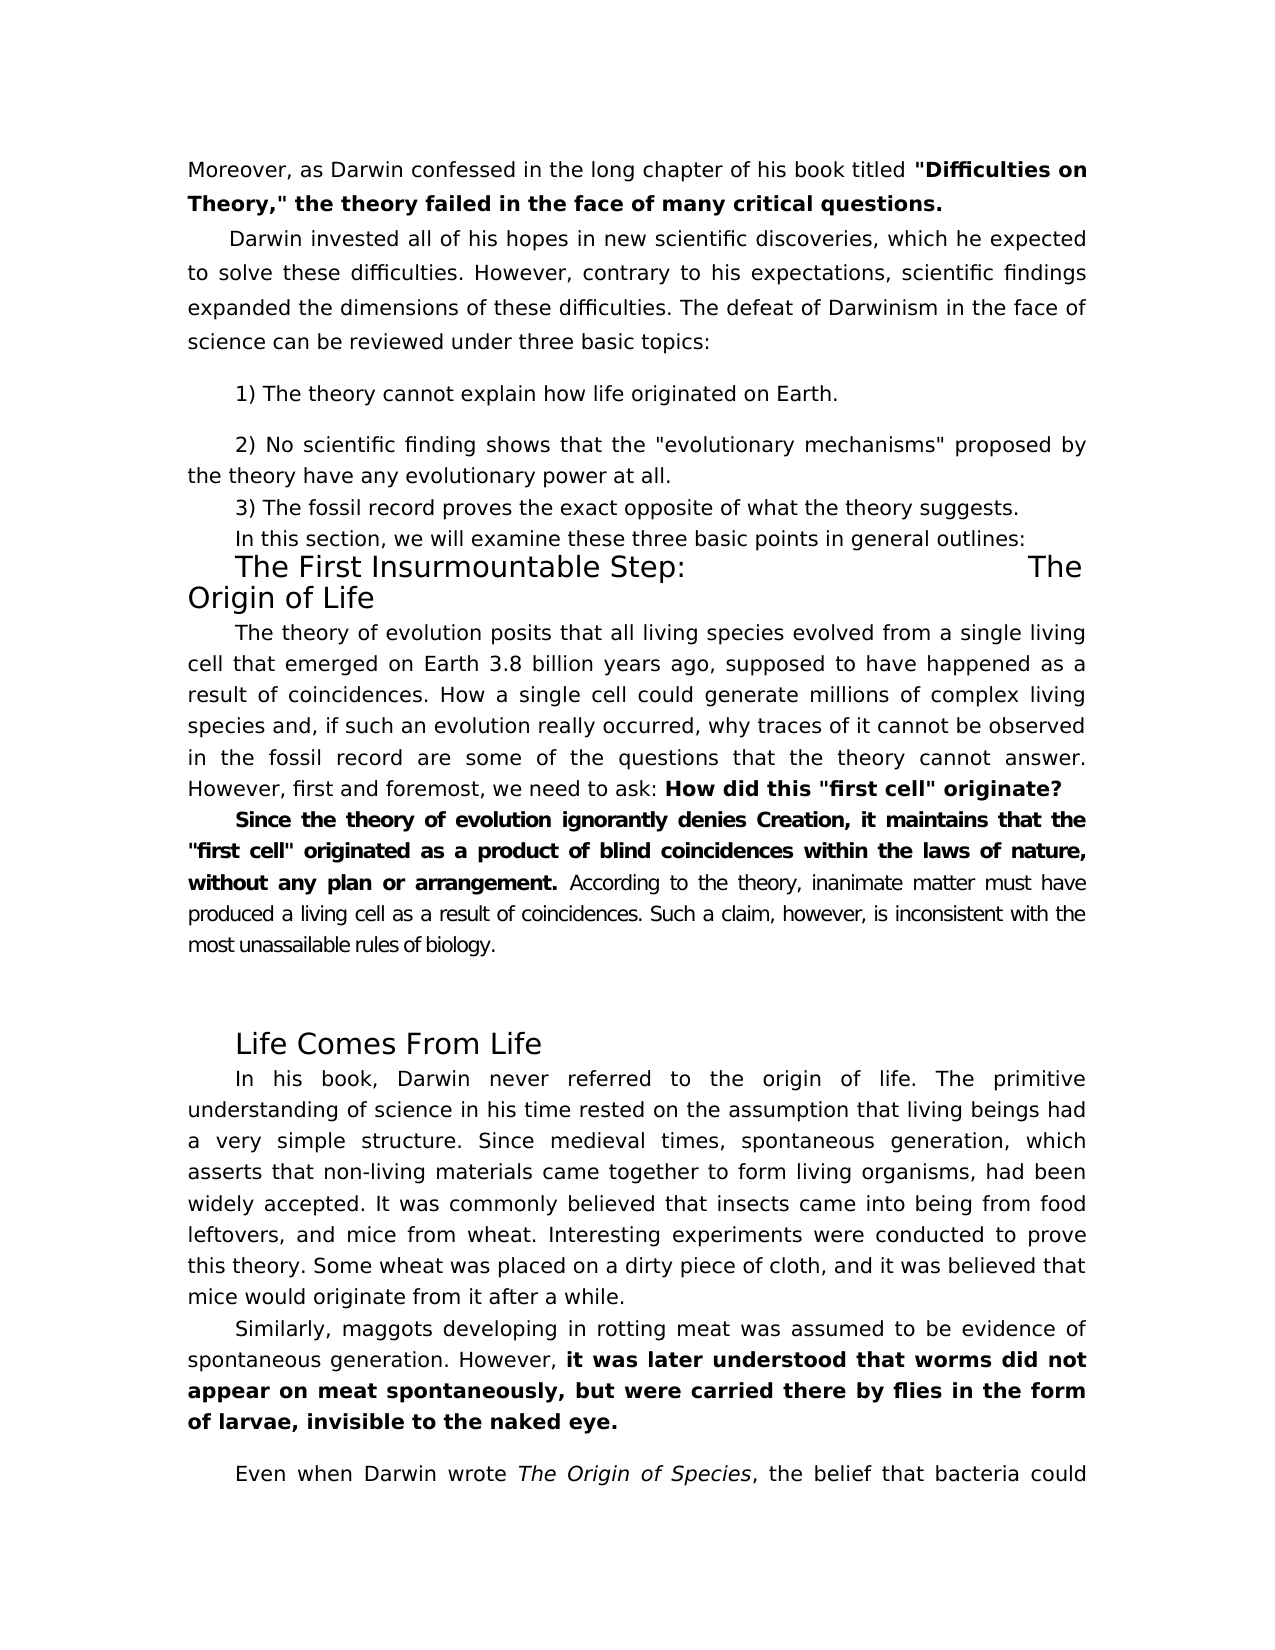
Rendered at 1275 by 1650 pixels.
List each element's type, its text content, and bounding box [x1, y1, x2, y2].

text Even when Darwin wrote The Origin of Species, the belief that bacteria could [187, 1448, 1087, 1489]
text The First Insurmountable Step: The Origin of Life [187, 552, 1087, 615]
text Darwin invested all of his hopes in new scientific discoveries, which he expected to solve these difficulties. However, contrary to his expectations, scientific findings expanded the dimensions of these difficulties. The defeat of Darwinism in the face of science can be reviewed under three basic topics: [187, 219, 1087, 356]
text 1) The theory cannot explain how life originated on Earth. [187, 368, 1087, 410]
text In this section, we will examine these three basic points in general outlines: [187, 521, 1087, 552]
text The theory of evolution posits that all living species evolved from a single living cell that emerged on Earth 3.8 billion years ago, supposed to have happened as a result of coincidences. How a single cell could generate millions of complex living species and, if such an evolution really occurred, why traces of it cannot be observed in the fossil record are some of the questions that the theory cannot answer. However, first and foremost, we need to ask: How did this "first cell" originate? [187, 615, 1087, 802]
text Moreover, as Darwin confessed in the long chapter of his book titled "Difficulties on Theory," the theory failed in the face of many critical questions. [187, 150, 1087, 219]
text 2) No scientific finding shows that the "evolutionary mechanisms" proposed by the theory have any evolutionary power at all. [187, 427, 1087, 490]
text In his book, Darwin never referred to the origin of life. The primitive understanding of science in his time rested on the assumption that living beings had a very simple structure. Since medieval times, spontaneous generation, which asserts that non-living materials came together to form living organisms, had been widely accepted. It was commonly believed that insects came into being from food leftovers, and mice from wheat. Interesting experiments were conducted to prove this theory. Some wheat was placed on a dirty piece of cloth, and it was believed that mice would originate from it after a while. [187, 1061, 1087, 1311]
text Similarly, maggots developing in rotting meat was assumed to be evidence of spontaneous generation. However, it was later understood that worms did not appear on meat spontaneously, but were carried there by flies in the form of larvae, invisible to the naked eye. [187, 1311, 1087, 1436]
text 3) The fossil record proves the exact opposite of what the theory suggests. [187, 490, 1087, 521]
text Life Comes From Life [187, 1030, 1087, 1061]
text Since the theory of evolution ignorantly denies Creation, it maintains that the "first cell" originated as a product of blind coincidences within the laws of nature, without any plan or arrangement. According to the theory, inanimate matter must have produced a living cell as a result of coincidences. Such a claim, however, is inconsistent with the most unassailable rules of biology. [187, 802, 1087, 959]
